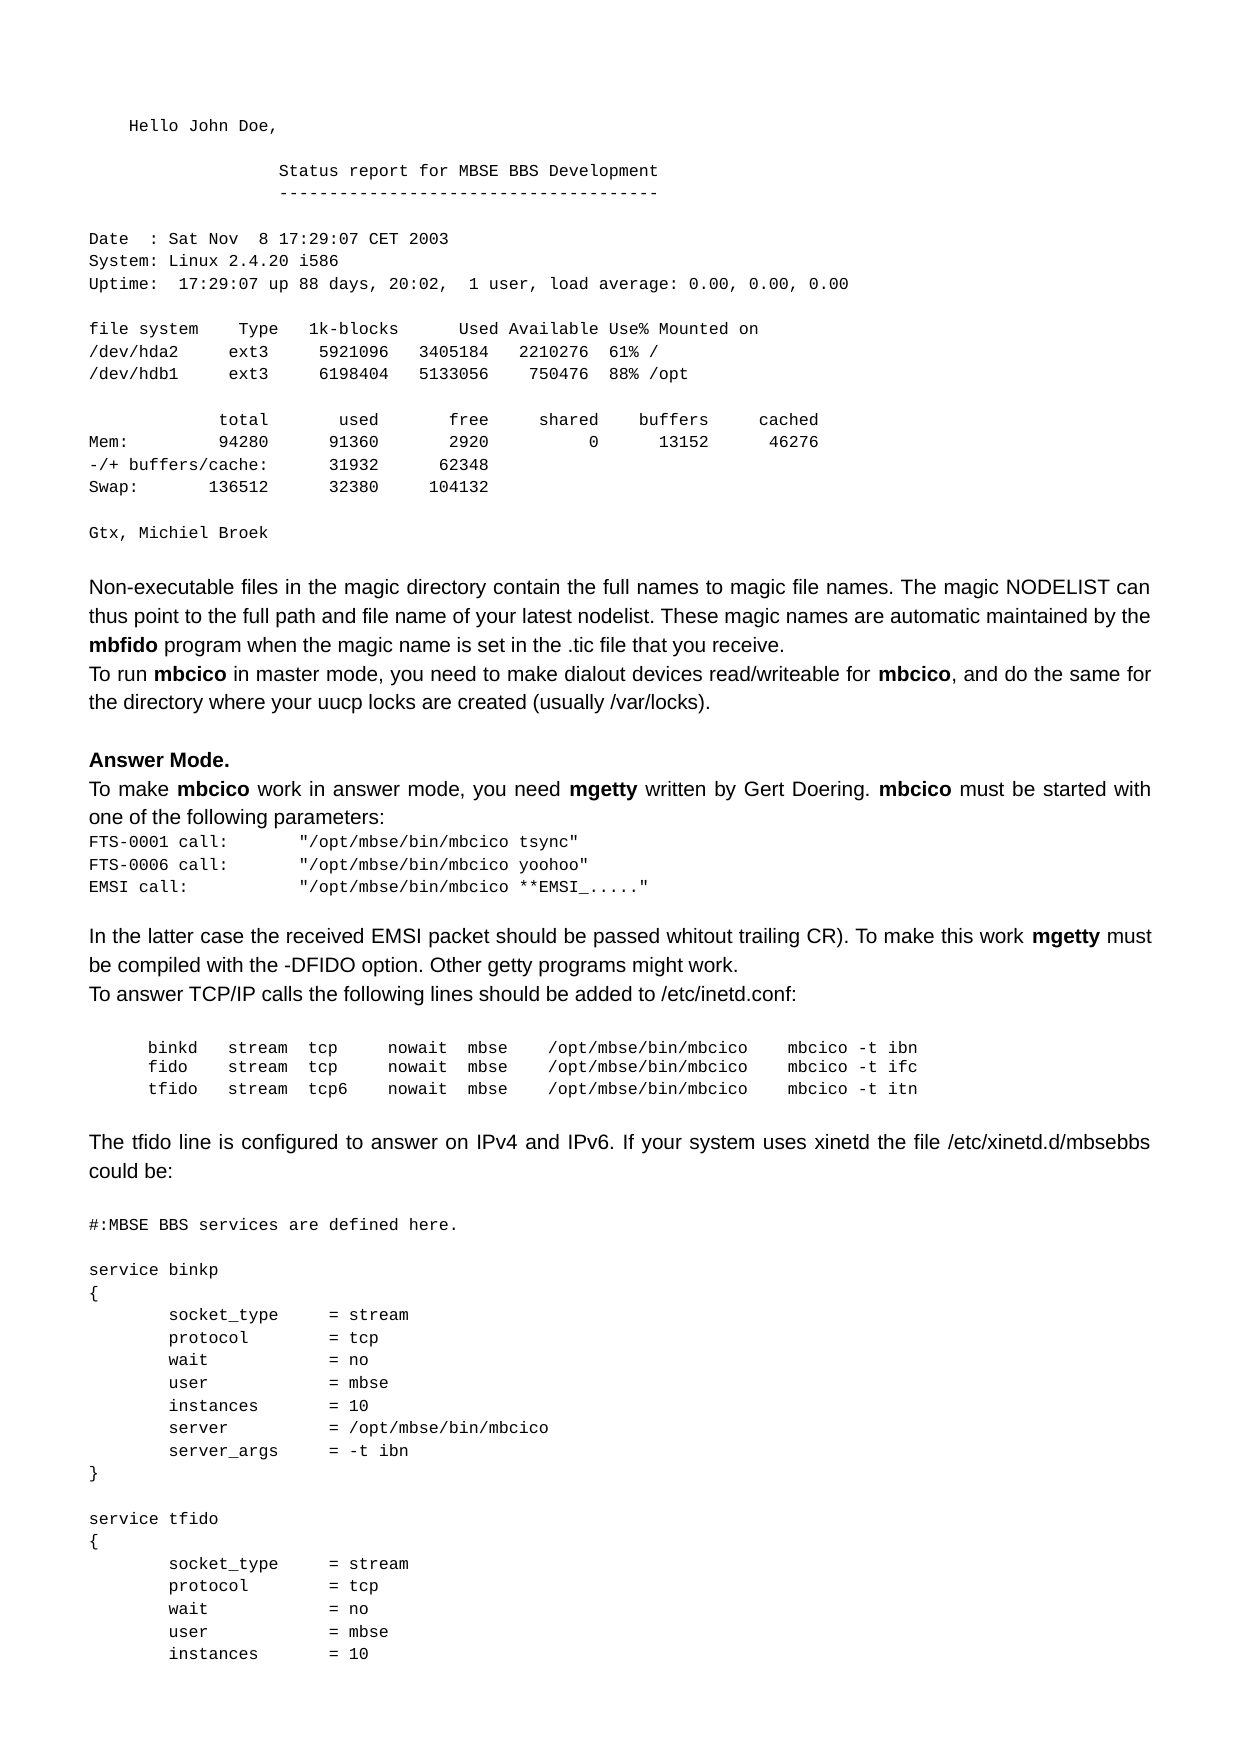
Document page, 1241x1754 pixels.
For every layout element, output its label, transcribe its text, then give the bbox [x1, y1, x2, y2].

text /dev/hda2 ext3 5921096 3405184 2210276 61% / [88, 343, 1152, 362]
text EMSI call: "/opt/mbse/bin/mbcico **EMSI_....." [88, 879, 1152, 898]
text instances = 10 [88, 1397, 1152, 1416]
text instances = 10 [88, 1646, 1152, 1665]
text service binkp [88, 1262, 1152, 1280]
text user = mbse [88, 1623, 1152, 1642]
text Status report for MBSE BBS Development [88, 162, 1152, 181]
text binkd stream tcp nowait mbse /opt/mbse/bin/mbcico mbcico -t ibn [148, 1039, 1152, 1058]
text FTS-0001 call: "/opt/mbse/bin/mbcico tsync" [88, 834, 1152, 853]
text Date : Sat Nov 8 17:29:07 CET 2003 [88, 230, 1152, 249]
text Uptime: 17:29:07 up 88 days, 20:02, 1 user, load average: 0.00, 0.00, 0.00 [88, 276, 1152, 294]
text Answer Mode. [88, 748, 1152, 772]
text protocol = tcp [88, 1578, 1152, 1597]
text service tfido [88, 1510, 1152, 1529]
text Hello John Doe, [88, 117, 1152, 136]
text -------------------------------------- [88, 185, 1152, 204]
text Gtx, Michiel Broek [88, 524, 1152, 543]
text wait = no [88, 1352, 1152, 1371]
text Swap: 136512 32380 104132 [88, 479, 1152, 498]
text file system Type 1k-blocks Used Available Use% Mounted on [88, 321, 1152, 339]
text server = /opt/mbse/bin/mbcico [88, 1420, 1152, 1439]
text System: Linux 2.4.20 i586 [88, 253, 1152, 272]
text The tfido line is configured to answer on IPv4 and IPv6. If your system uses xinetd the file /etc/xinetd.d/mbsebbs could be: [88, 1130, 1152, 1183]
text To run mbcico in master mode, you need to make dialout devices read/writeable for mbcico, and do the same for the directory where your uucp locks are created (usually /var/locks). [88, 661, 1152, 714]
text wait = no [88, 1601, 1152, 1619]
text server_args = -t ibn [88, 1442, 1152, 1461]
text { [88, 1284, 1152, 1303]
text -/+ buffers/cache: 31932 62348 [88, 456, 1152, 475]
text user = mbse [88, 1374, 1152, 1393]
text To answer TCP/IP calls the following lines should be added to /etc/inetd.conf: [88, 982, 1152, 1006]
text tfido stream tcp6 nowait mbse /opt/mbse/bin/mbcico mbcico -t itn [148, 1077, 1152, 1101]
text FTS-0006 call: "/opt/mbse/bin/mbcico yoohoo" [88, 856, 1152, 875]
text total used free shared buffers cached [88, 411, 1152, 430]
text } [88, 1465, 1152, 1484]
text In the latter case the received EMSI packet should be passed whitout trailing CR). To make this work mgetty must be compiled with the -DFIDO option. Other getty programs might work. [88, 924, 1152, 977]
text protocol = tcp [88, 1329, 1152, 1348]
text Mem: 94280 91360 2920 0 13152 46276 [88, 434, 1152, 453]
text socket_type = stream [88, 1555, 1152, 1574]
text Non-executable files in the magic directory contain the full names to magic file names. The magic NODELIST can thus point to the full path and file name of your latest nodelist. These magic names are automatic maintained by the mbfido program when the magic name is set in the .tic file that you receive. [88, 575, 1152, 657]
text /dev/hdb1 ext3 6198404 5133056 750476 88% /opt [88, 366, 1152, 385]
text fido stream tcp nowait mbse /opt/mbse/bin/mbcico mbcico -t ifc [148, 1058, 1152, 1077]
text To make mbcico work in answer mode, you need mgetty written by Gert Doering. mbcico must be started with one of the following parameters: [88, 776, 1152, 829]
text socket_type = stream [88, 1307, 1152, 1326]
text { [88, 1533, 1152, 1552]
text #:MBSE BBS services are defined here. [88, 1216, 1152, 1235]
